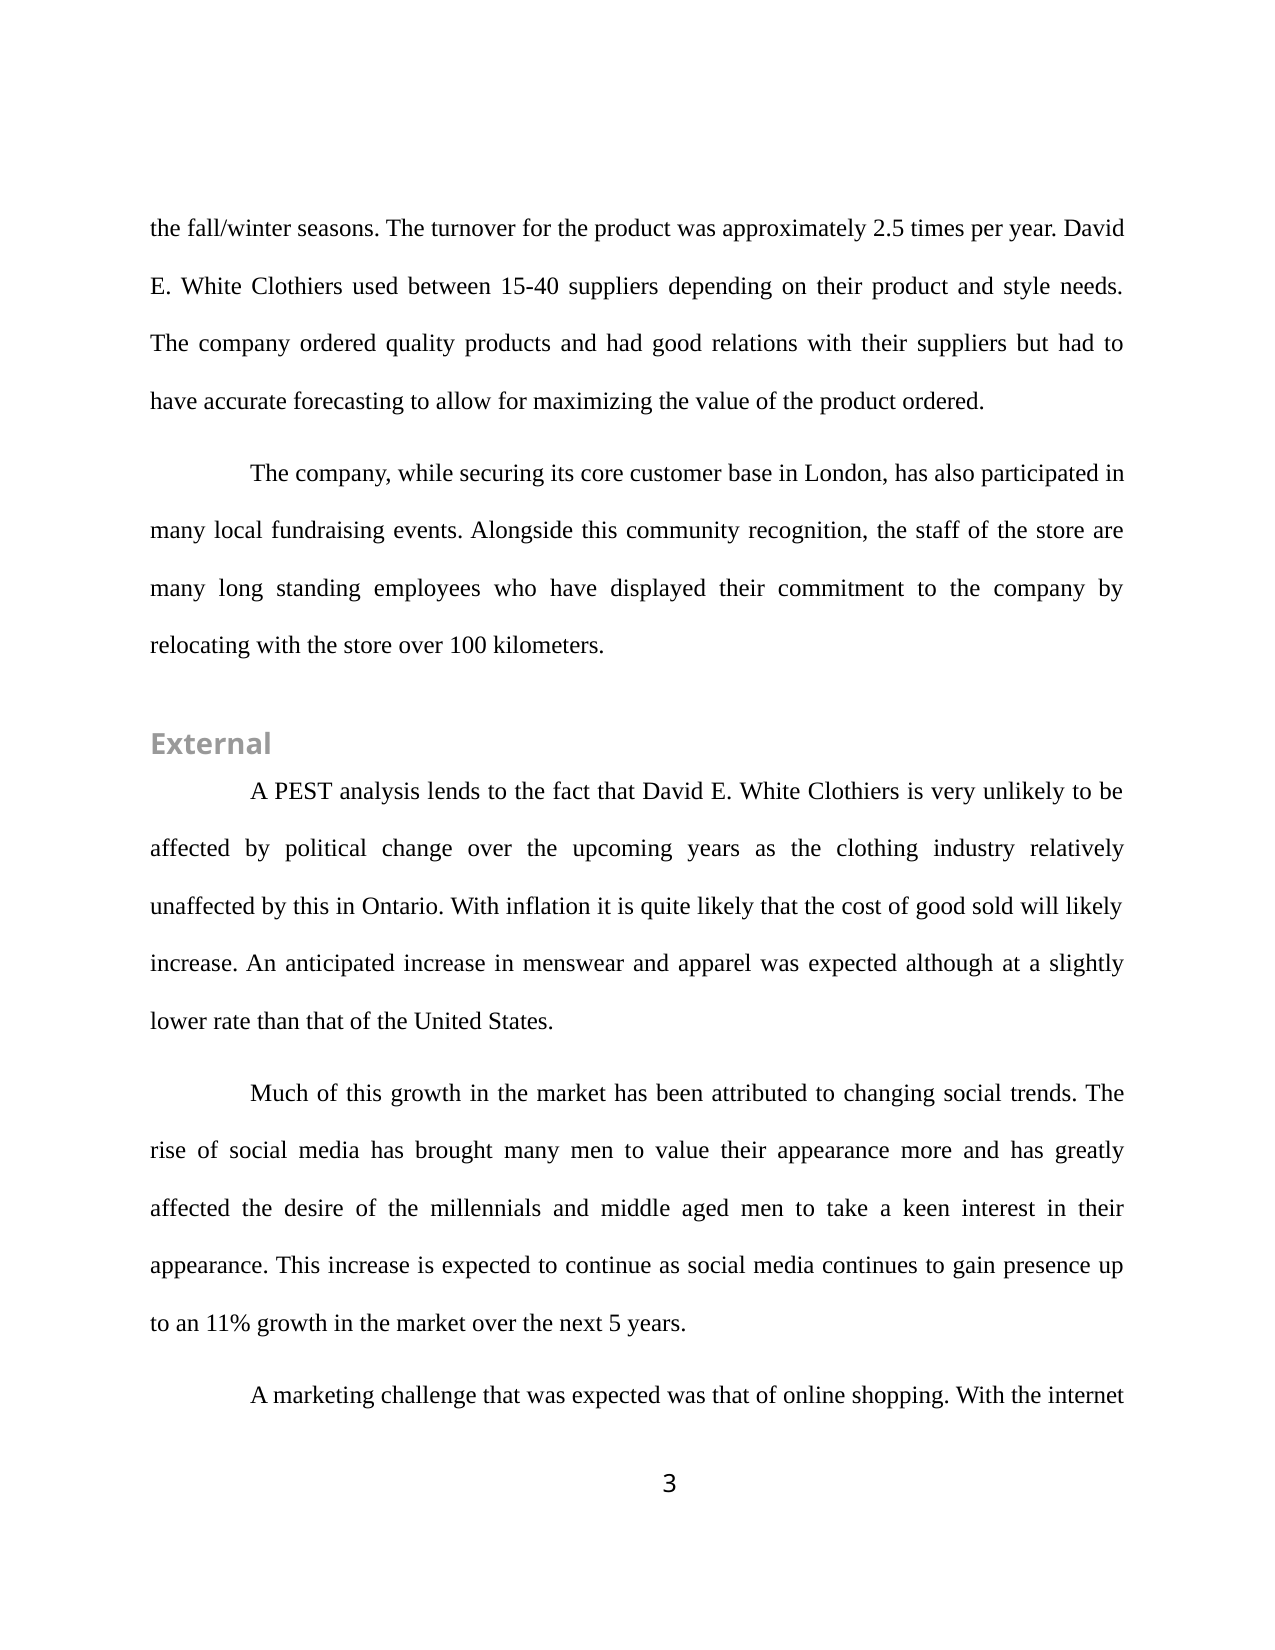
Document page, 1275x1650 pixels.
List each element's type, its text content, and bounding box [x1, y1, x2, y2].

text A marketing challenge that was expected was that of online shopping. With the internet [150, 1380, 1125, 1409]
text Much of this growth in the market has been attributed to changing social trends. The rise of social media has brought many men to value their appearance more and has greatly affected the desire of the millennials and middle aged men to take a keen interest in their appearance. This increase is expected to continue as social media continues to gain presence up to an 11% growth in the market over the next 5 years. [150, 1078, 1125, 1337]
text A PEST analysis lends to the fact that David E. White Clothiers is very unlikely to be affected by political change over the upcoming years as the clothing industry relatively unaffected by this in Ontario. With inflation it is quite likely that the cost of good sold will likely increase. An anticipated increase in menswear and apparel was expected although at a slightly lower rate than that of the United States. [150, 776, 1125, 1034]
subtitle External [150, 723, 1125, 763]
text the fall/winter seasons. The turnover for the product was approximately 2.5 times per year. David E. White Clothiers used between 15-40 suppliers depending on their product and style needs. The company ordered quality products and had good relations with their suppliers but had to have accurate forecasting to allow for maximizing the value of the product ordered. [150, 213, 1125, 415]
text The company, while securing its core customer base in London, has also participated in many local fundraising events. Alongside this community recognition, the staff of the store are many long standing employees who have displayed their commitment to the company by relocating with the store over 100 kilometers. [150, 458, 1125, 659]
